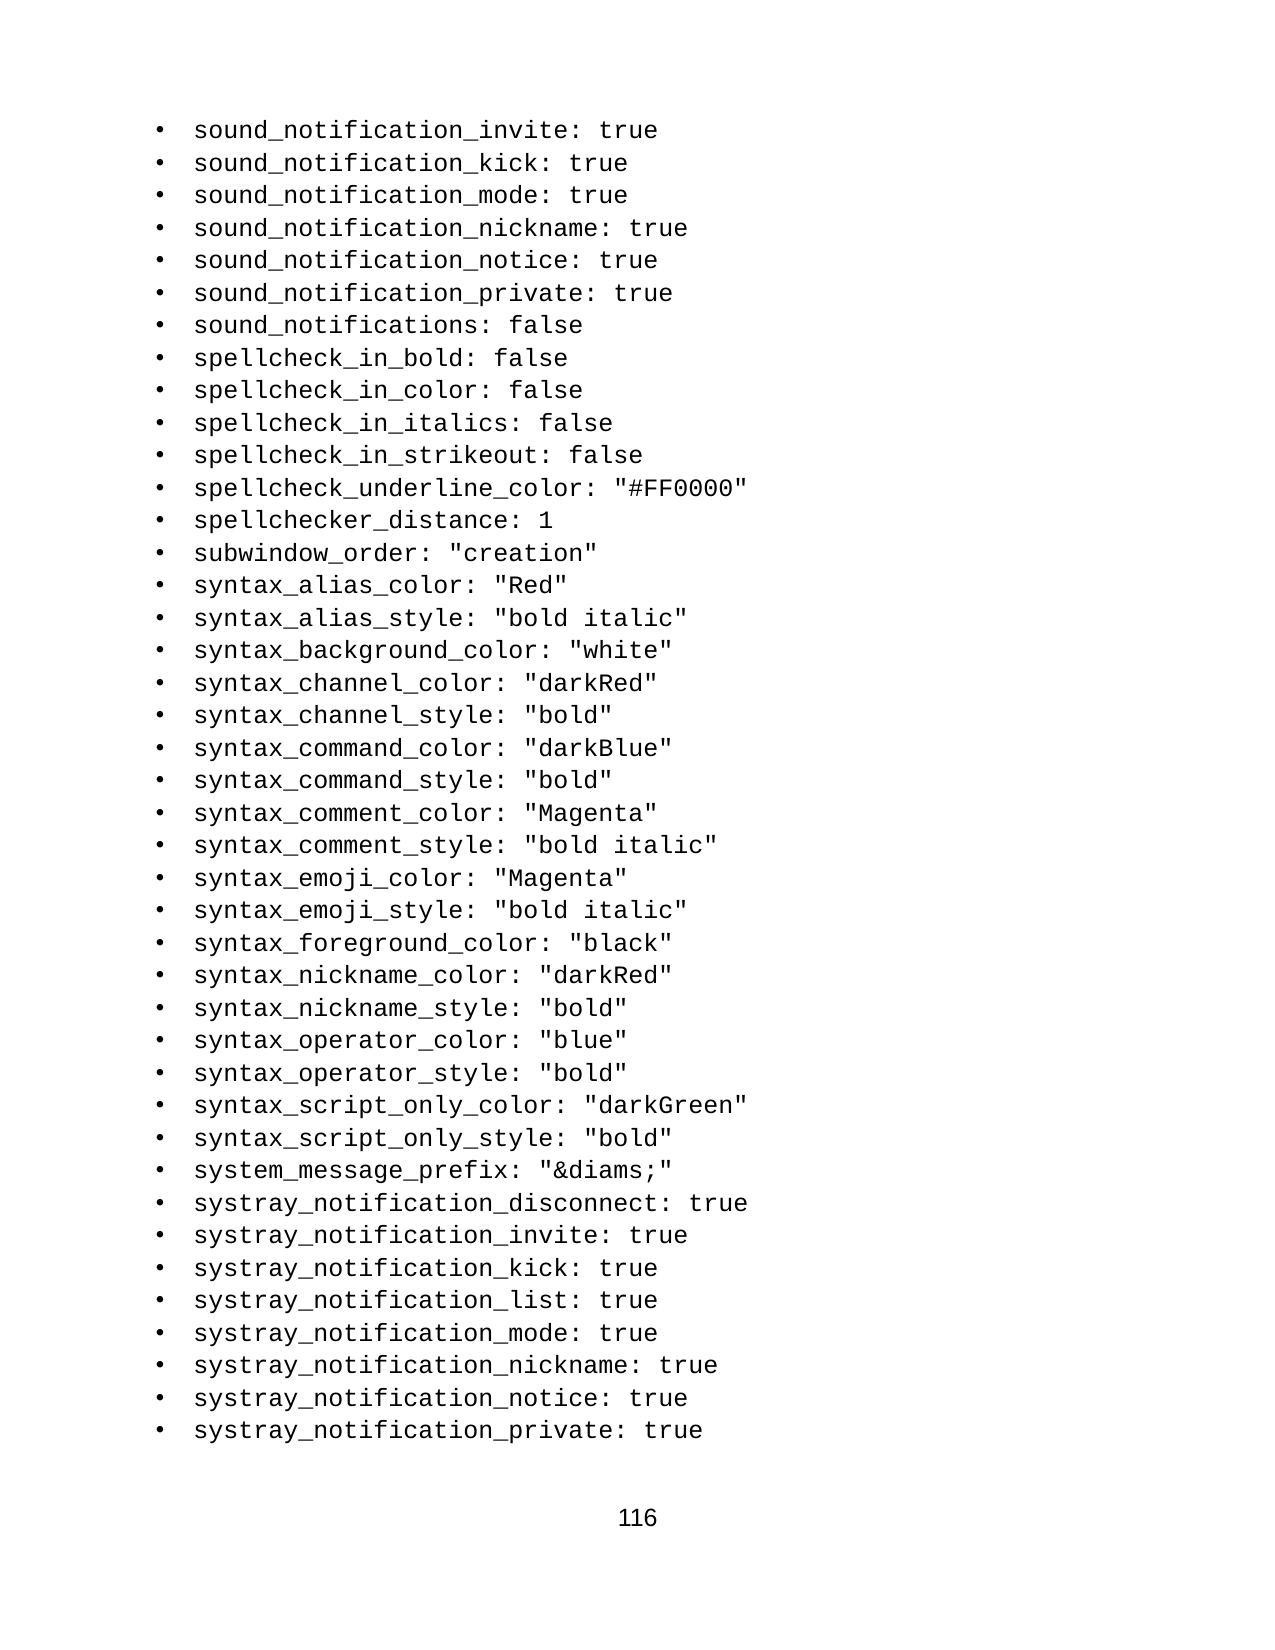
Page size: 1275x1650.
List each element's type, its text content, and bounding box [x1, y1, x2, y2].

list syntax_script_only_color: "darkGreen" [156, 1093, 1157, 1121]
list syntax_background_color: "white" [156, 638, 1157, 666]
list syntax_comment_color: "Magenta" [156, 801, 1157, 829]
list spellcheck_underline_color: "#FF0000" [156, 476, 1157, 504]
list systray_notification_kick: true [156, 1256, 1157, 1284]
list syntax_channel_color: "darkRed" [156, 671, 1157, 699]
list subwindow_order: "creation" [156, 541, 1157, 569]
list syntax_nickname_style: "bold" [156, 996, 1157, 1024]
list systray_notification_mode: true [156, 1321, 1157, 1349]
list syntax_alias_style: "bold italic" [156, 606, 1157, 634]
list syntax_alias_color: "Red" [156, 573, 1157, 601]
list syntax_command_color: "darkBlue" [156, 736, 1157, 764]
list spellcheck_in_italics: false [156, 411, 1157, 439]
list spellcheck_in_color: false [156, 378, 1157, 406]
list systray_notification_private: true [156, 1418, 1157, 1446]
list sound_notification_mode: true [156, 183, 1157, 211]
list syntax_channel_style: "bold" [156, 703, 1157, 731]
list sound_notification_notice: true [156, 248, 1157, 276]
list systray_notification_nickname: true [156, 1353, 1157, 1381]
list syntax_operator_color: "blue" [156, 1028, 1157, 1056]
list sound_notification_nickname: true [156, 216, 1157, 244]
list syntax_emoji_style: "bold italic" [156, 898, 1157, 926]
list spellchecker_distance: 1 [156, 508, 1157, 536]
list systray_notification_invite: true [156, 1223, 1157, 1251]
list syntax_foreground_color: "black" [156, 931, 1157, 959]
list syntax_nickname_color: "darkRed" [156, 963, 1157, 991]
list systray_notification_notice: true [156, 1386, 1157, 1414]
list sound_notification_private: true [156, 281, 1157, 309]
list syntax_command_style: "bold" [156, 768, 1157, 796]
list syntax_comment_style: "bold italic" [156, 833, 1157, 861]
list sound_notification_kick: true [156, 151, 1157, 179]
list syntax_emoji_color: "Magenta" [156, 866, 1157, 894]
list system_message_prefix: "&diams;" [156, 1158, 1157, 1186]
list syntax_operator_style: "bold" [156, 1061, 1157, 1089]
list spellcheck_in_bold: false [156, 346, 1157, 374]
list syntax_script_only_style: "bold" [156, 1126, 1157, 1154]
list systray_notification_disconnect: true [156, 1191, 1157, 1219]
list spellcheck_in_strikeout: false [156, 443, 1157, 471]
list systray_notification_list: true [156, 1288, 1157, 1316]
list sound_notifications: false [156, 313, 1157, 341]
list sound_notification_invite: true [156, 118, 1157, 146]
